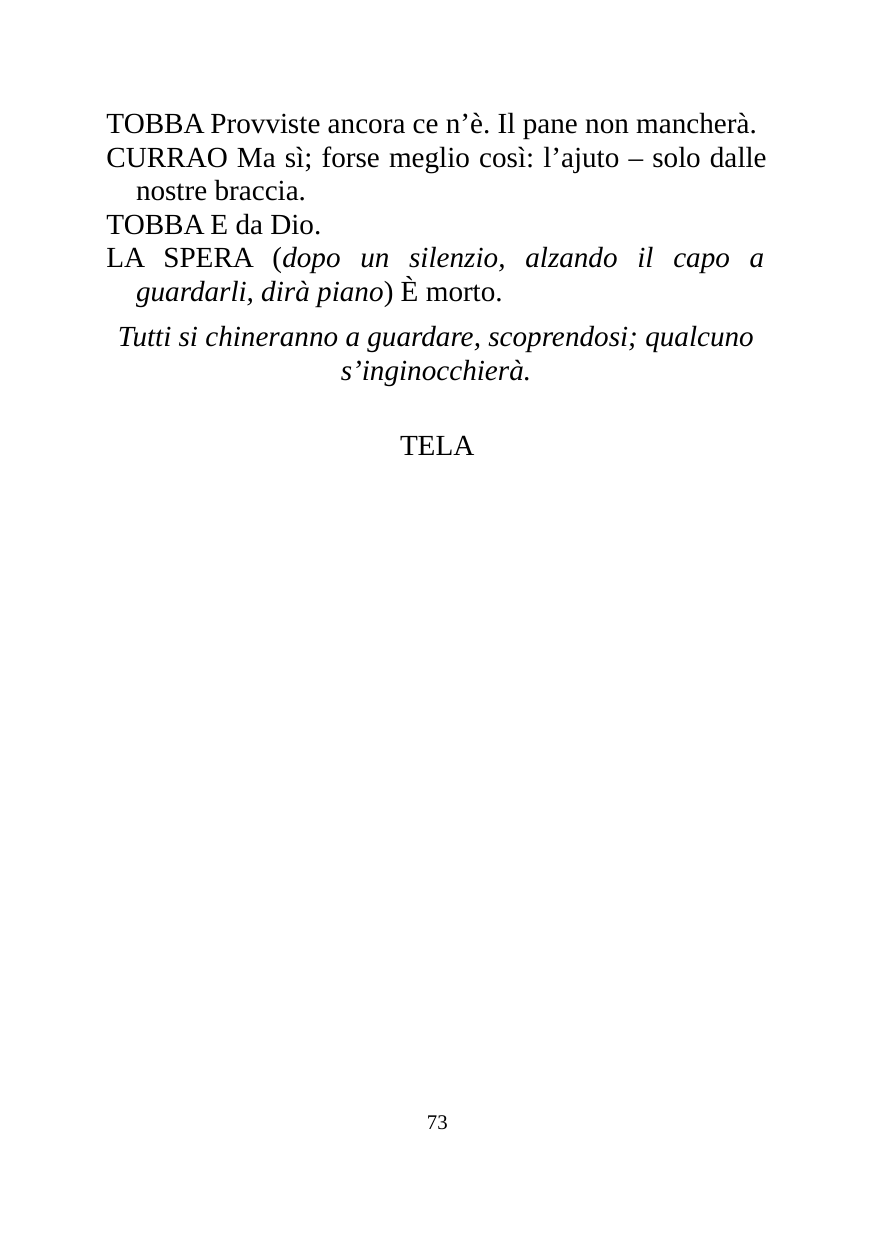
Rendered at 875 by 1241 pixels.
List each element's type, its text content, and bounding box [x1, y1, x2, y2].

text TELA [106, 428, 768, 461]
text TOBBA Provviste ancora ce n’è. Il pane non mancherà. [106, 106, 768, 140]
text TOBBA E da Dio. [106, 207, 768, 240]
text CURRAO Ma sì; forse meglio così: l’ajuto – solo dalle nostre braccia. [106, 140, 768, 207]
text LA SPERA (dopo un silenzio, alzando il capo a guardarli, dirà piano) È morto. [106, 240, 768, 307]
text Tutti si chineranno a guardare, scoprendosi; qualcuno s’inginocchierà. [106, 319, 768, 386]
